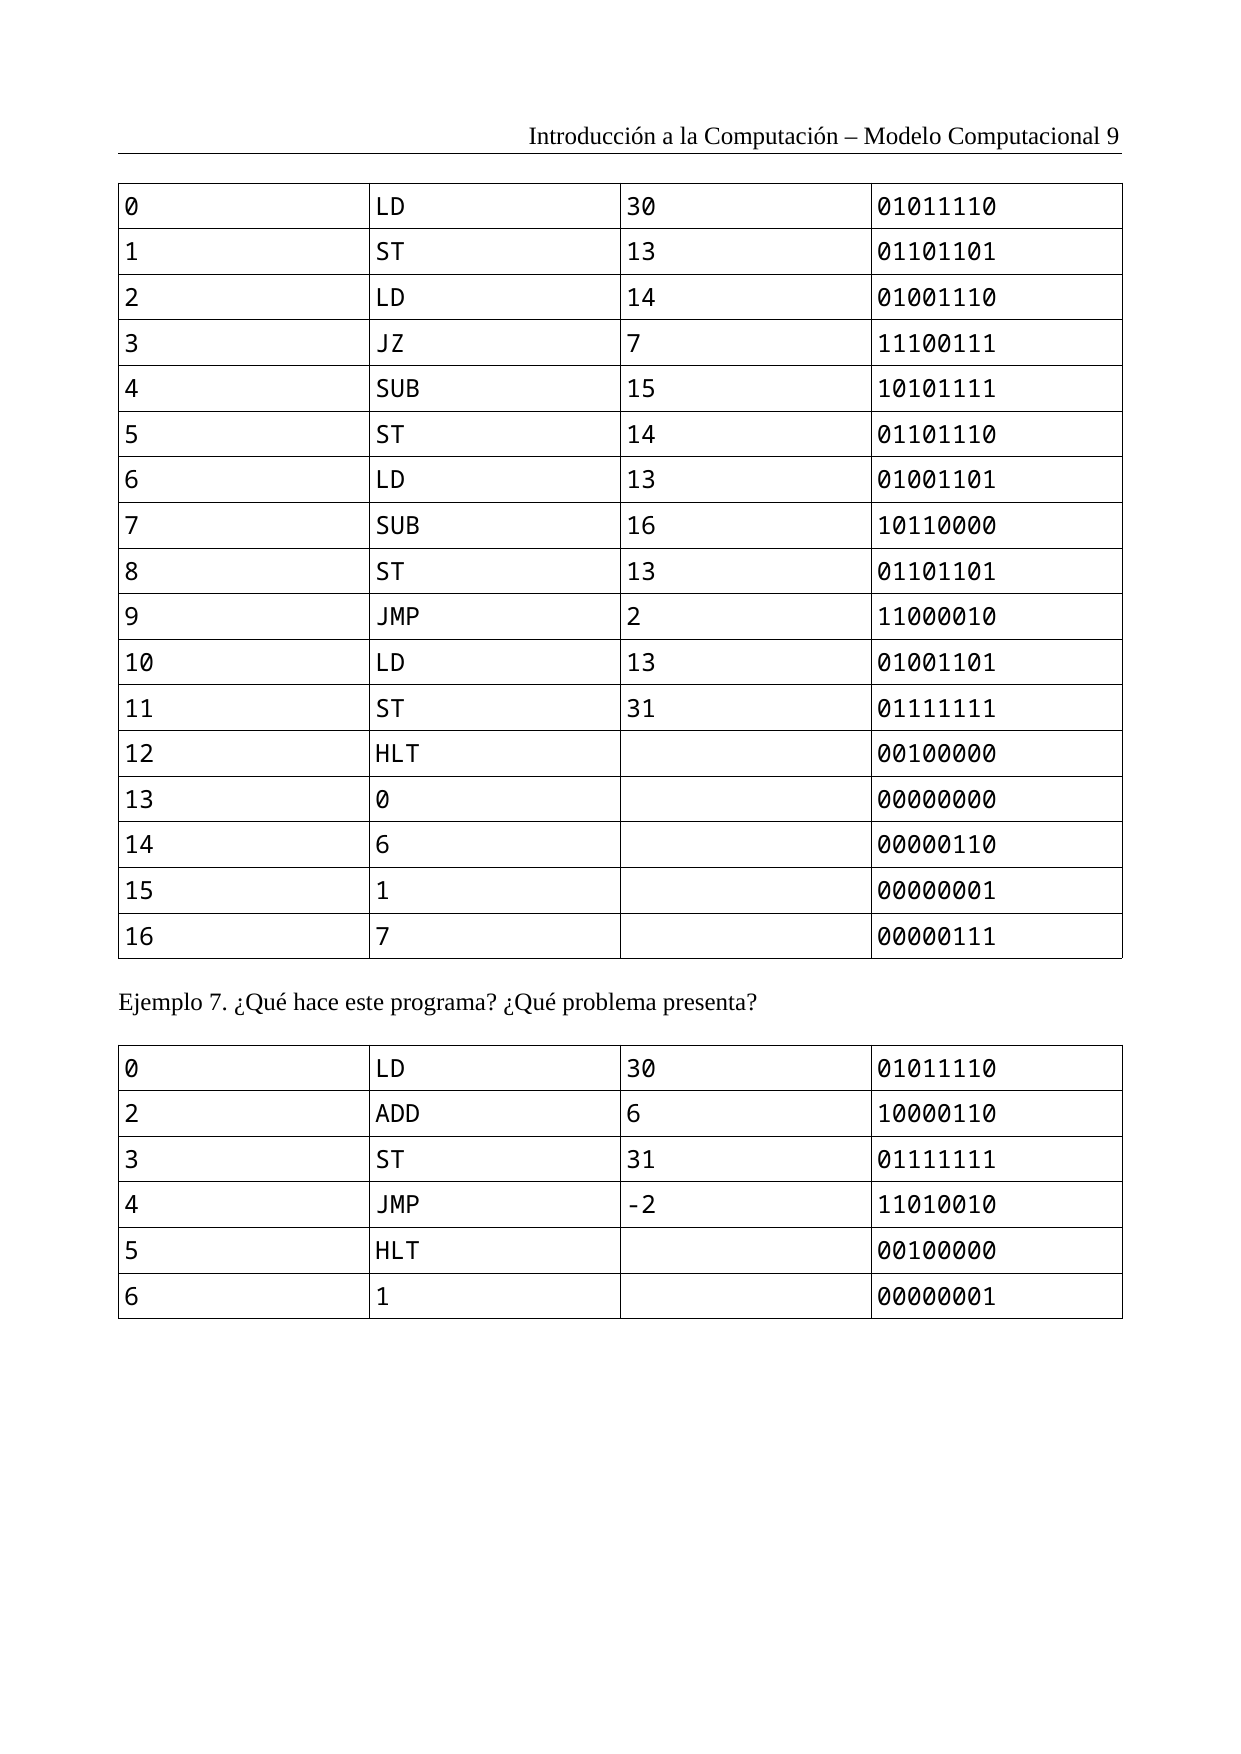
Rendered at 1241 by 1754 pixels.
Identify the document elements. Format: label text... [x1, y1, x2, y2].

table_cell [621, 1274, 871, 1318]
table_cell 10000110 [872, 1091, 1122, 1136]
table_cell [621, 1228, 871, 1273]
table_cell 1 [119, 229, 369, 274]
table_cell HLT [370, 731, 620, 776]
table_cell 15 [621, 366, 871, 411]
table_cell 01111111 [872, 685, 1122, 730]
table_cell 2 [119, 1091, 369, 1136]
table_cell 16 [621, 503, 871, 547]
table_cell ST [370, 549, 620, 593]
table_cell 6 [370, 822, 620, 867]
table_cell SUB [370, 366, 620, 411]
table_cell 1 [370, 1274, 620, 1318]
table_cell ST [370, 685, 620, 730]
table_cell 01001101 [872, 457, 1122, 502]
table_cell 00000110 [872, 822, 1122, 867]
table_cell 01101110 [872, 412, 1122, 456]
table_header LD [370, 184, 620, 228]
table_cell 00000001 [872, 1274, 1122, 1318]
table_cell 15 [119, 868, 369, 912]
table_cell [621, 731, 871, 776]
table_cell 13 [621, 457, 871, 502]
text Ejemplo 7. ¿Qué hace este programa? ¿Qué problema presenta? [118, 987, 1122, 1016]
table_header 30 [621, 184, 871, 228]
table_cell 13 [621, 640, 871, 684]
table_cell 7 [119, 503, 369, 547]
table_cell 3 [119, 1137, 369, 1181]
table_cell 01101101 [872, 549, 1122, 593]
table_header LD [370, 1046, 620, 1090]
table_cell 11000010 [872, 594, 1122, 639]
table_cell 10 [119, 640, 369, 684]
table_cell ST [370, 229, 620, 274]
table_cell [621, 777, 871, 821]
table_cell 6 [119, 1274, 369, 1318]
table_cell 00000111 [872, 914, 1122, 958]
table_cell 11100111 [872, 320, 1122, 365]
table_cell 01001110 [872, 275, 1122, 319]
table_cell [621, 914, 871, 958]
table_cell 16 [119, 914, 369, 958]
table_header 01011110 [872, 1046, 1122, 1090]
table_cell 4 [119, 366, 369, 411]
table_cell 6 [119, 457, 369, 502]
table_cell 13 [621, 549, 871, 593]
table_cell 2 [621, 594, 871, 639]
table_cell 10101111 [872, 366, 1122, 411]
table_cell 9 [119, 594, 369, 639]
table_cell 3 [119, 320, 369, 365]
table_cell [621, 822, 871, 867]
table_cell 01111111 [872, 1137, 1122, 1181]
table_cell 5 [119, 412, 369, 456]
table_header 0 [119, 184, 369, 228]
table_cell JMP [370, 594, 620, 639]
table_header 01011110 [872, 184, 1122, 228]
table_cell 13 [119, 777, 369, 821]
table_cell 0 [370, 777, 620, 821]
table_header 0 [119, 1046, 369, 1090]
table_header 30 [621, 1046, 871, 1090]
table_cell 14 [119, 822, 369, 867]
table_cell 7 [370, 914, 620, 958]
table_cell JMP [370, 1182, 620, 1227]
table_cell 01101101 [872, 229, 1122, 274]
table_cell JZ [370, 320, 620, 365]
table_cell 12 [119, 731, 369, 776]
table_cell 8 [119, 549, 369, 593]
table_cell 00100000 [872, 731, 1122, 776]
table_cell 4 [119, 1182, 369, 1227]
table_cell [621, 868, 871, 912]
table_cell 13 [621, 229, 871, 274]
table_cell 6 [621, 1091, 871, 1136]
table_cell 00000001 [872, 868, 1122, 912]
table_cell 00100000 [872, 1228, 1122, 1273]
table_cell 1 [370, 868, 620, 912]
table_cell LD [370, 640, 620, 684]
table_cell 11010010 [872, 1182, 1122, 1227]
table_cell 2 [119, 275, 369, 319]
table_cell 11 [119, 685, 369, 730]
table_cell 5 [119, 1228, 369, 1273]
table_cell 31 [621, 1137, 871, 1181]
table_cell HLT [370, 1228, 620, 1273]
table_cell 10110000 [872, 503, 1122, 547]
table_cell LD [370, 275, 620, 319]
table_cell ADD [370, 1091, 620, 1136]
table_cell 14 [621, 412, 871, 456]
table_cell 01001101 [872, 640, 1122, 684]
table_cell 7 [621, 320, 871, 365]
table_cell SUB [370, 503, 620, 547]
table_cell ST [370, 412, 620, 456]
table_cell -2 [621, 1182, 871, 1227]
table_cell 00000000 [872, 777, 1122, 821]
table_cell ST [370, 1137, 620, 1181]
table_cell LD [370, 457, 620, 502]
table_cell 14 [621, 275, 871, 319]
table_cell 31 [621, 685, 871, 730]
